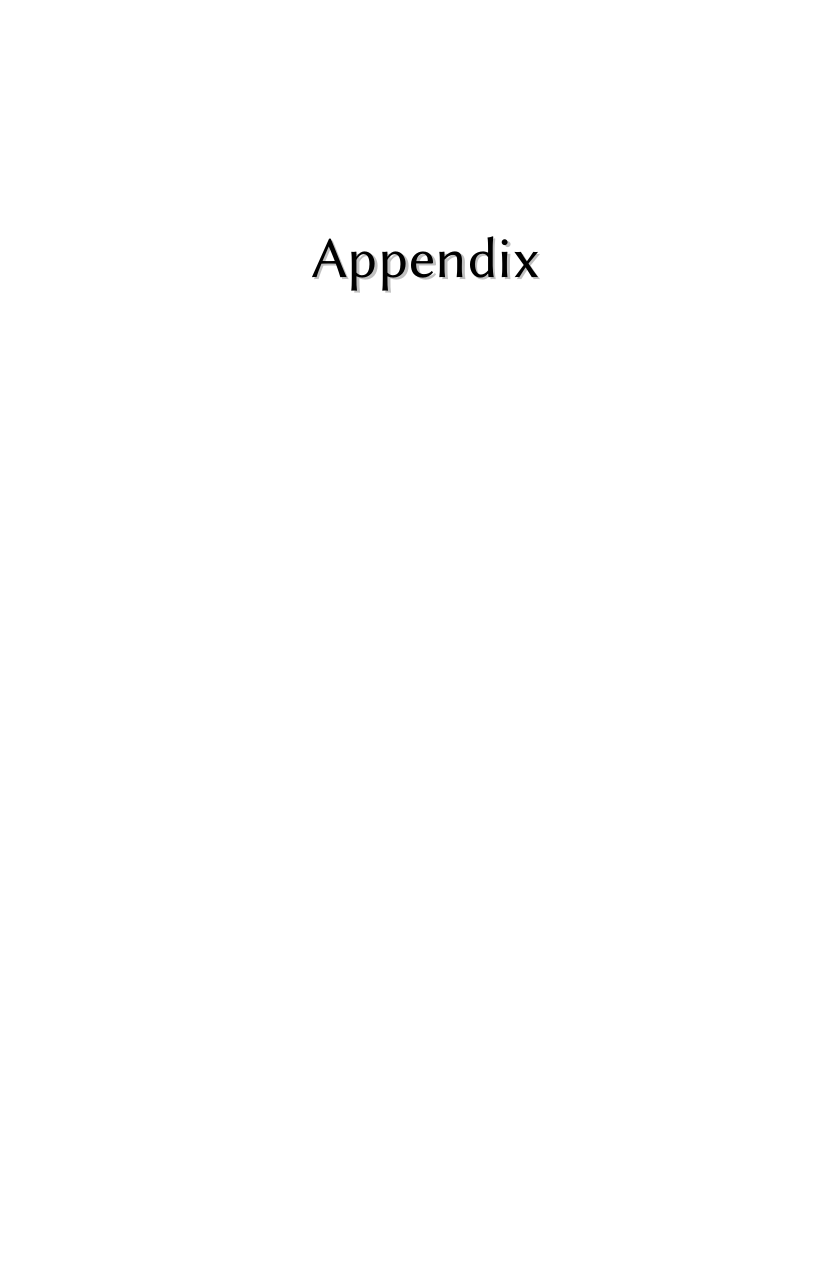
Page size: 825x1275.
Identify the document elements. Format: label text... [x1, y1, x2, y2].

subtitle Appendix [101, 225, 750, 292]
